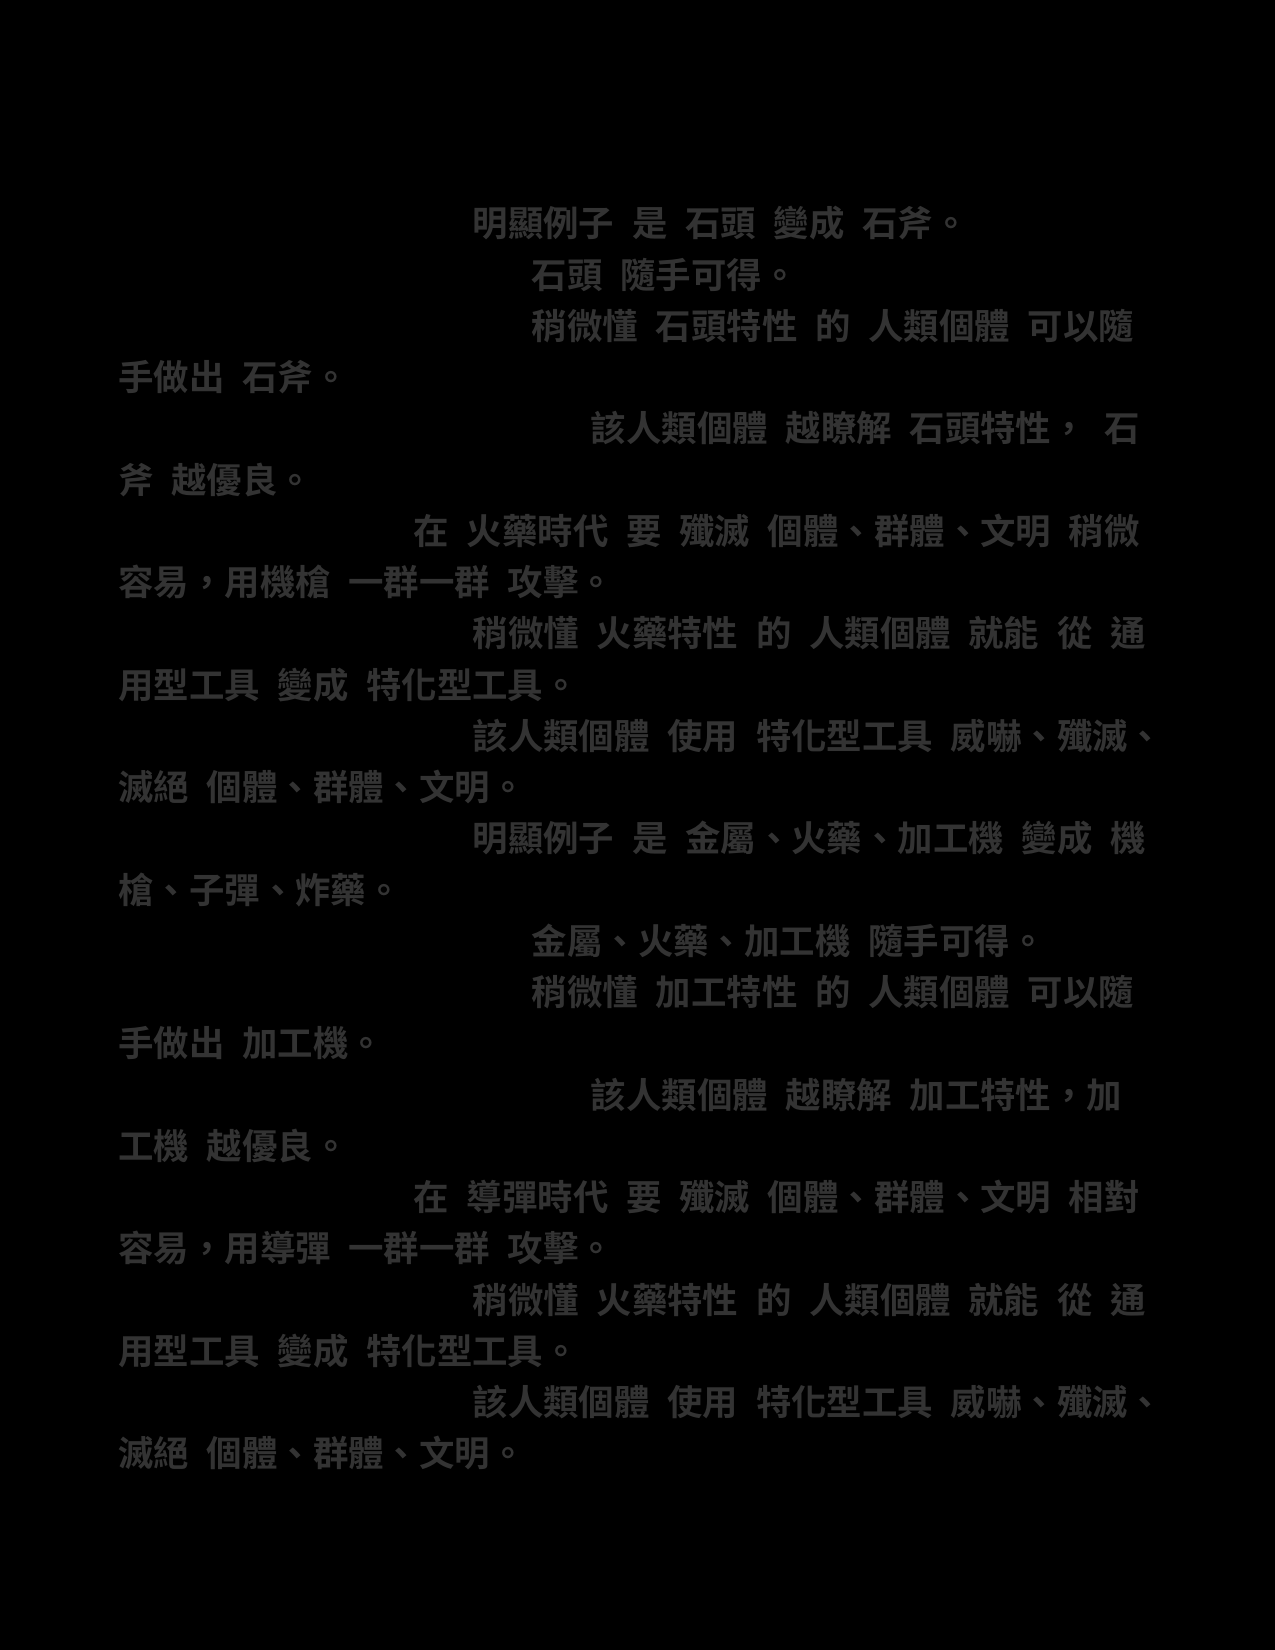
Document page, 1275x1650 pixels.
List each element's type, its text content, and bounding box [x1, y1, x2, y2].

text 稍微懂 火藥特性 的 人類個體 就能 從 通用型工具 變成 特化型工具。 [118, 606, 1157, 708]
text 在 火藥時代 要 殲滅 個體、群體、文明 稍微容易，用機槍 一群一群 攻擊。 [118, 503, 1157, 606]
text 在 導彈時代 要 殲滅 個體、群體、文明 相對容易，用導彈 一群一群 攻擊。 [118, 1169, 1157, 1272]
text 明顯例子 是 石頭 變成 石斧。 [118, 196, 1157, 247]
text 稍微懂 加工特性 的 人類個體 可以隨手做出 加工機。 [118, 964, 1157, 1067]
text 明顯例子 是 金屬、火藥、加工機 變成 機槍、子彈、炸藥。 [118, 811, 1157, 913]
text 該人類個體 越瞭解 石頭特性， 石斧 越優良。 [118, 401, 1157, 503]
text 稍微懂 火藥特性 的 人類個體 就能 從 通用型工具 變成 特化型工具。 [118, 1272, 1157, 1374]
text 該人類個體 越瞭解 加工特性，加工機 越優良。 [118, 1067, 1157, 1169]
text 金屬、火藥、加工機 隨手可得。 [118, 913, 1157, 964]
text 該人類個體 使用 特化型工具 威嚇、殲滅、滅絕 個體、群體、文明。 [118, 1374, 1157, 1477]
text 石頭 隨手可得。 [118, 247, 1157, 298]
text 稍微懂 石頭特性 的 人類個體 可以隨手做出 石斧。 [118, 298, 1157, 401]
text 該人類個體 使用 特化型工具 威嚇、殲滅、滅絕 個體、群體、文明。 [118, 708, 1157, 811]
